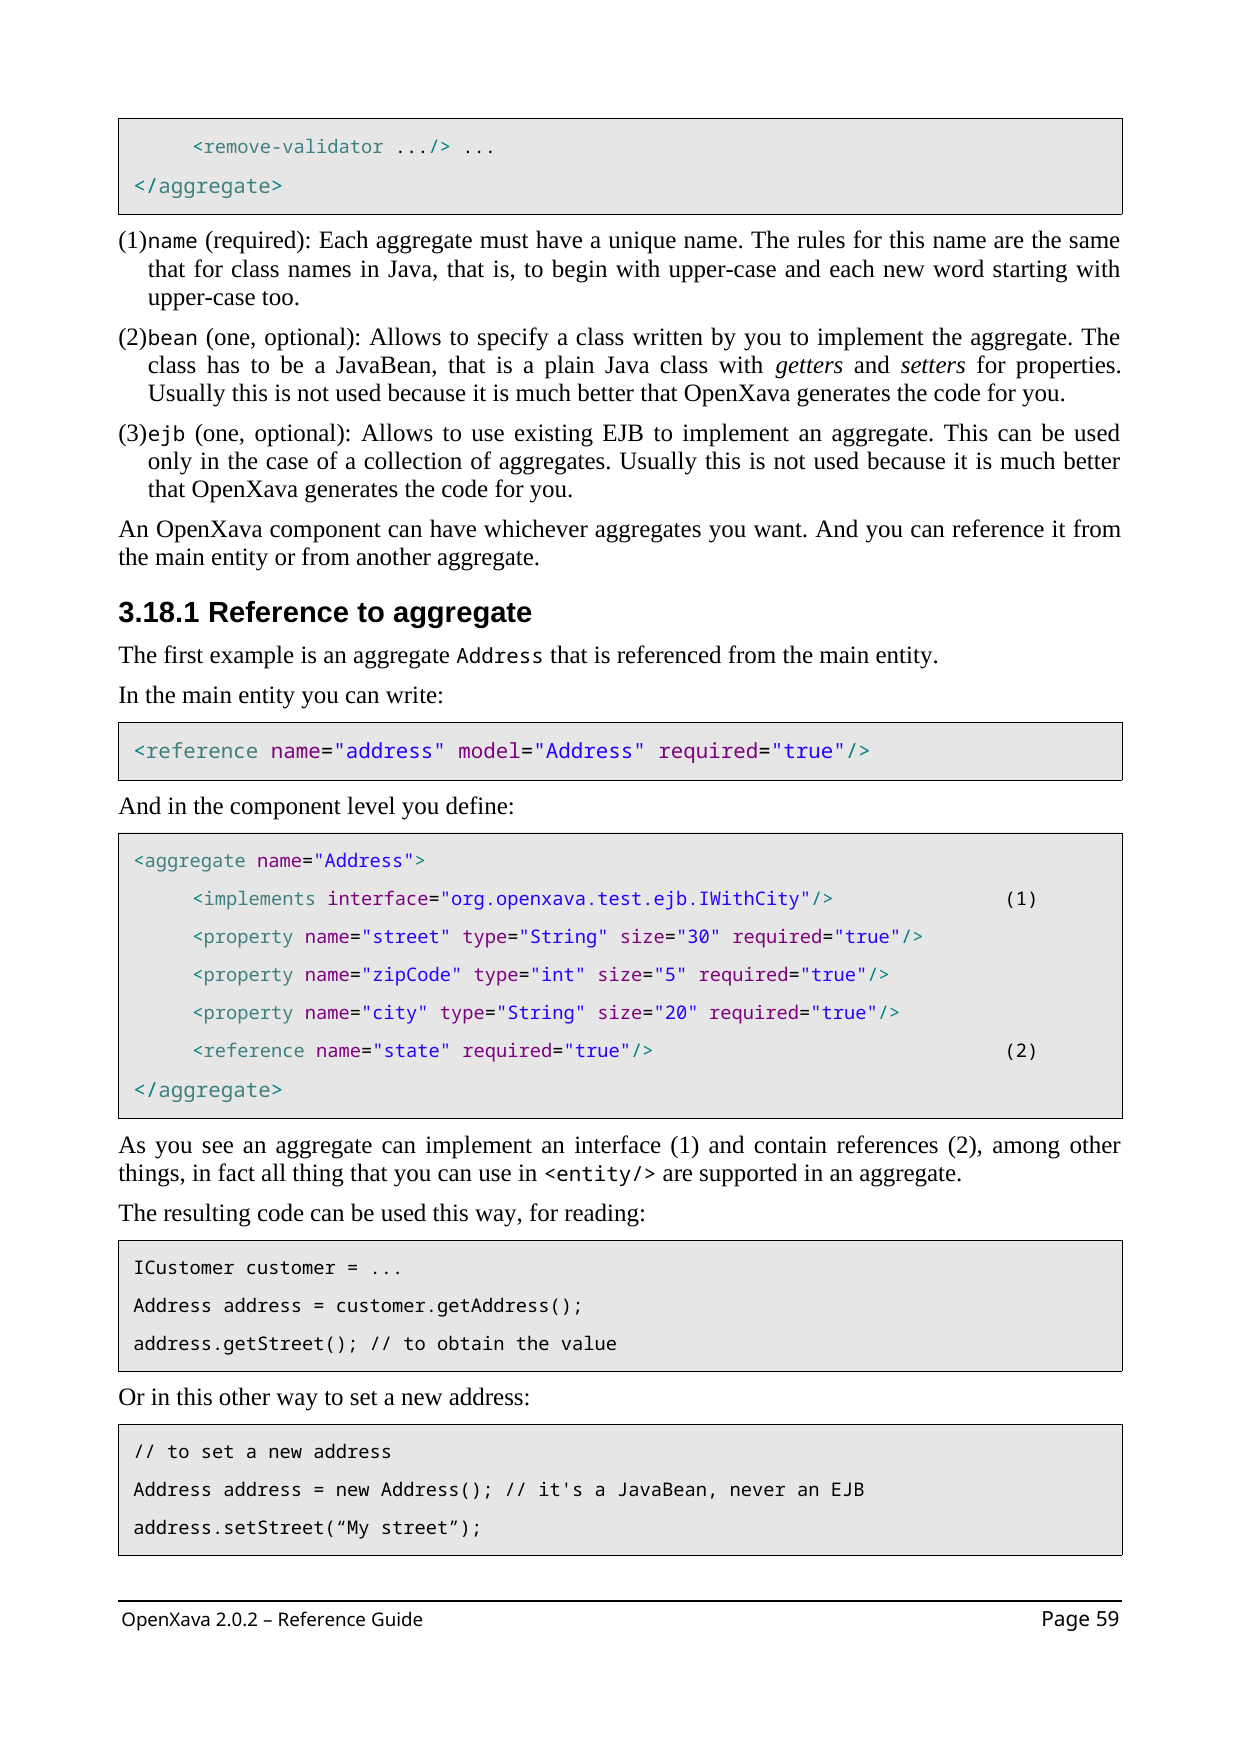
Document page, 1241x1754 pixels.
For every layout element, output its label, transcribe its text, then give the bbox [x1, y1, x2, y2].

text Or in this other way to set a new address: [118, 1383, 1122, 1411]
text The first example is an aggregate Address that is referenced from the main entity. [118, 641, 1122, 669]
text address.getStreet(); // to obtain the value [119, 1316, 1122, 1371]
list ejb (one, optional): Allows to use existing EJB to implement an aggregate. This can be used only in the case of a collection of aggregates. Usually this is not used because it is much better that OpenXava generates the code for you. [118, 419, 1122, 503]
text <property name="street" type="String" size="30" required="true"/> [119, 908, 1122, 946]
text <reference name="address" model="Address" required="true"/> [119, 723, 1122, 780]
text address.setStreet(“My street”); [119, 1500, 1122, 1555]
text And in the component level you define: [118, 792, 1122, 820]
text <remove-validator .../> ... [119, 119, 1122, 156]
text In the main entity you can write: [118, 681, 1122, 709]
text <aggregate name="Address"> [119, 834, 1122, 870]
list bean (one, optional): Allows to specify a class written by you to implement the aggregate. The class has to be a JavaBean, that is a plain Java class with getters and setters for properties. Usually this is not used because it is much better that OpenXava generates the code for you. [118, 323, 1122, 406]
text <reference name="state" required="true"/> (2) [119, 1022, 1122, 1061]
text <implements interface="org.openxava.test.ejb.IWithCity"/> (1) [119, 870, 1122, 908]
text An OpenXava component can have whichever aggregates you want. And you can reference it from the main entity or from another aggregate. [118, 515, 1122, 571]
text <property name="zipCode" type="int" size="5" required="true"/> [119, 946, 1122, 984]
text As you see an aggregate can implement an interface (1) and contain references (2), among other things, in fact all thing that you can use in <entity/> are supported in an aggregate. [118, 1131, 1122, 1187]
text // to set a new address [119, 1425, 1122, 1462]
subtitle Reference to aggregate [118, 596, 1122, 628]
text </aggregate> [119, 1061, 1122, 1118]
text </aggregate> [119, 156, 1122, 214]
text <property name="city" type="String" size="20" required="true"/> [119, 984, 1122, 1022]
text The resulting code can be used this way, for reading: [118, 1199, 1122, 1227]
text ICustomer customer = ... [119, 1241, 1122, 1278]
list name (required): Each aggregate must have a unique name. The rules for this name are the same that for class names in Java, that is, to begin with upper-case and each new word starting with upper-case too. [118, 227, 1122, 310]
text Address address = customer.getAddress(); [119, 1278, 1122, 1316]
text Address address = new Address(); // it's a JavaBean, never an EJB [119, 1462, 1122, 1500]
